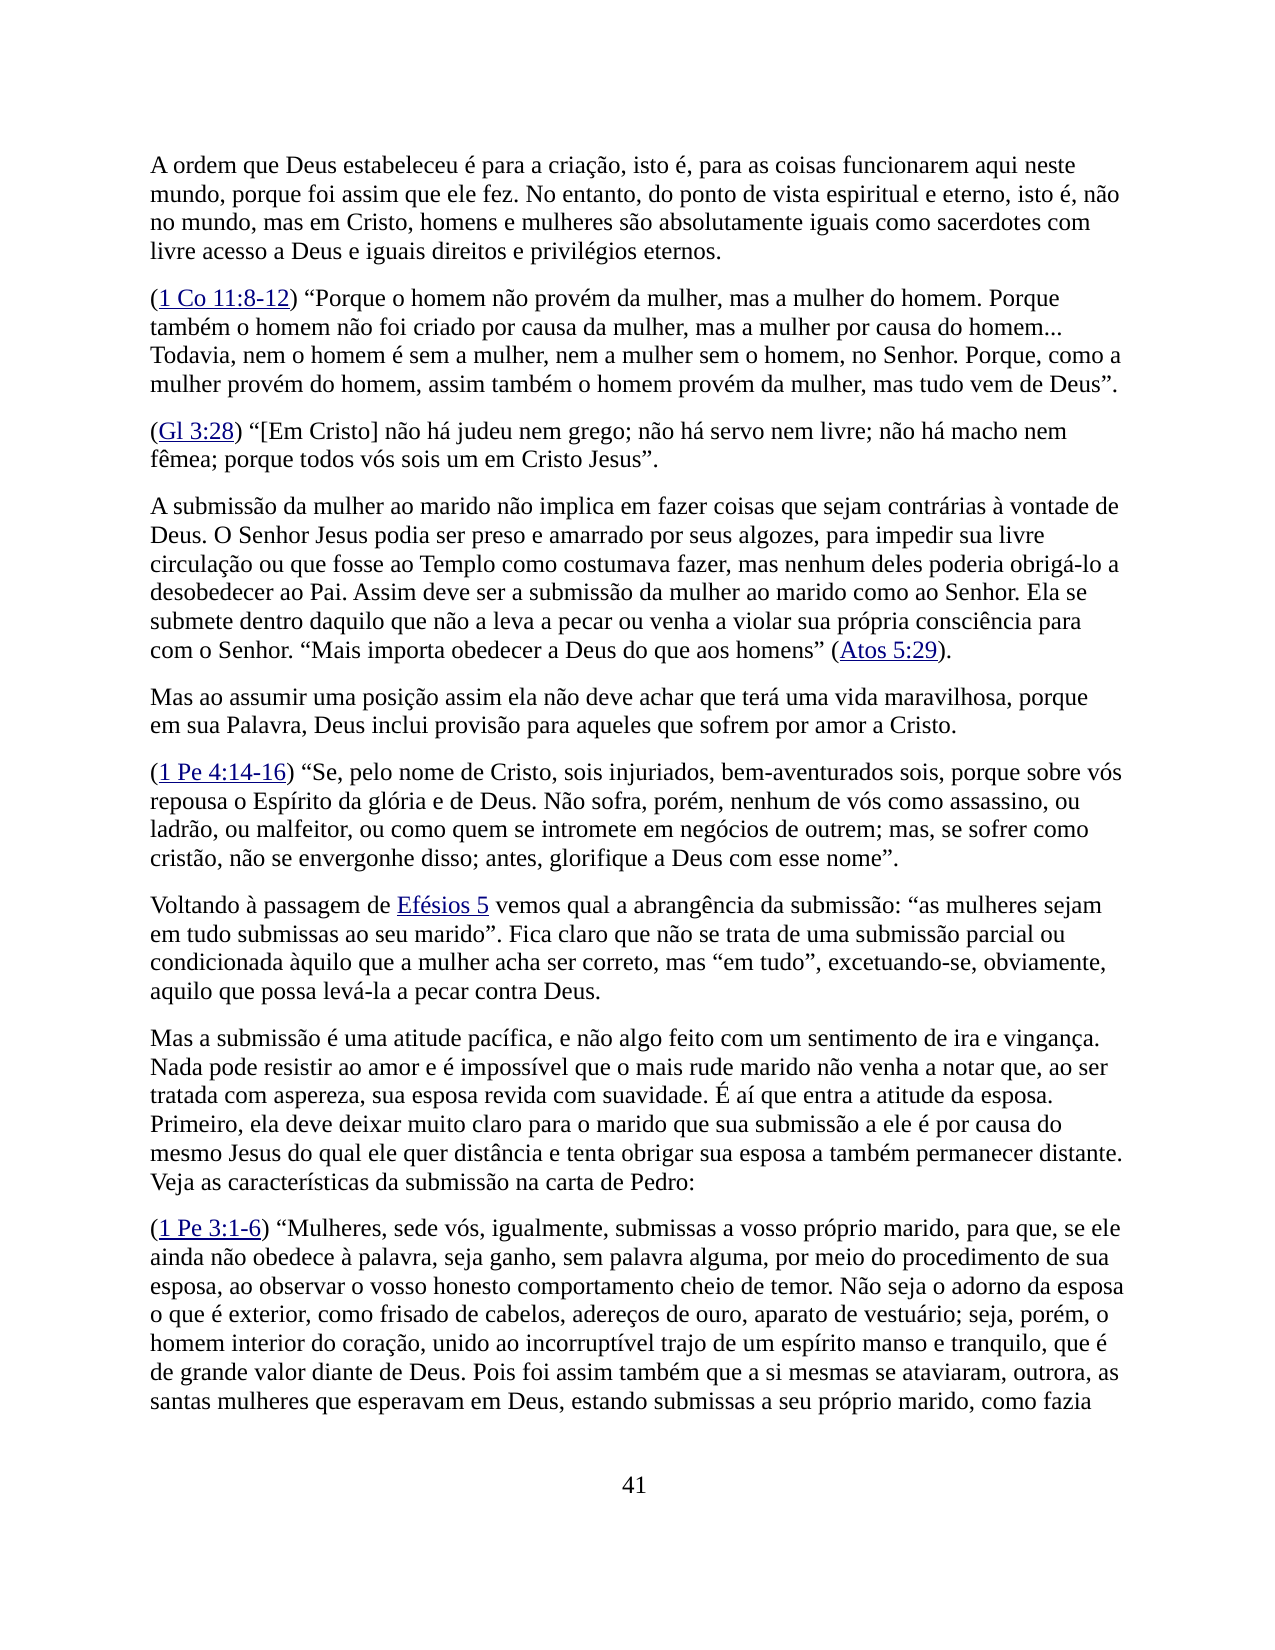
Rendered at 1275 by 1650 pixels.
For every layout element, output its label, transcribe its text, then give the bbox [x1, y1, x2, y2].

text A submissão da mulher ao marido não implica em fazer coisas que sejam contrárias à vontade de Deus. O Senhor Jesus podia ser preso e amarrado por seus algozes, para impedir sua livre circulação ou que fosse ao Templo como costumava fazer, mas nenhum deles poderia obrigá-lo a desobedecer ao Pai. Assim deve ser a submissão da mulher ao marido como ao Senhor. Ela se submete dentro daquilo que não a leva a pecar ou venha a violar sua própria consciência para com o Senhor. “Mais importa obedecer a Deus do que aos homens” (Atos 5:29). [150, 491, 1125, 664]
text A ordem que Deus estabeleceu é para a criação, isto é, para as coisas funcionarem aqui neste mundo, porque foi assim que ele fez. No entanto, do ponto de vista espiritual e eterno, isto é, não no mundo, mas em Cristo, homens e mulheres são absolutamente iguais como sacerdotes com livre acesso a Deus e iguais direitos e privilégios eternos. [150, 150, 1125, 265]
text (1 Pe 4:14-16) “Se, pelo nome de Cristo, sois injuriados, bem-aventurados sois, porque sobre vós repousa o Espírito da glória e de Deus. Não sofra, porém, nenhum de vós como assassino, ou ladrão, ou malfeitor, ou como quem se intromete em negócios de outrem; mas, se sofrer como cristão, não se envergonhe disso; antes, glorifique a Deus com esse nome”. [150, 757, 1125, 872]
text Mas ao assumir uma posição assim ela não deve achar que terá uma vida maravilhosa, porque em sua Palavra, Deus inclui provisão para aqueles que sofrem por amor a Cristo. [150, 682, 1125, 739]
text Mas a submissão é uma atitude pacífica, e não algo feito com um sentimento de ira e vingança. Nada pode resistir ao amor e é impossível que o mais rude marido não venha a notar que, ao ser tratada com aspereza, sua esposa revida com suavidade. É aí que entra a atitude da esposa. Primeiro, ela deve deixar muito claro para o marido que sua submissão a ele é por causa do mesmo Jesus do qual ele quer distância e tenta obrigar sua esposa a também permanecer distante. Veja as características da submissão na carta de Pedro: [150, 1023, 1125, 1195]
text (Gl 3:28) “[Em Cristo] não há judeu nem grego; não há servo nem livre; não há macho nem fêmea; porque todos vós sois um em Cristo Jesus”. [150, 416, 1125, 473]
text Voltando à passagem de Efésios 5 vemos qual a abrangência da submissão: “as mulheres sejam em tudo submissas ao seu marido”. Fica claro que não se trata de uma submissão parcial ou condicionada àquilo que a mulher acha ser correto, mas “em tudo”, excetuando-se, obviamente, aquilo que possa levá-la a pecar contra Deus. [150, 890, 1125, 1005]
text (1 Pe 3:1-6) “Mulheres, sede vós, igualmente, submissas a vosso próprio marido, para que, se ele ainda não obedece à palavra, seja ganho, sem palavra alguma, por meio do procedimento de sua esposa, ao observar o vosso honesto comportamento cheio de temor. Não seja o adorno da esposa o que é exterior, como frisado de cabelos, adereços de ouro, aparato de vestuário; seja, porém, o homem interior do coração, unido ao incorruptível trajo de um espírito manso e tranquilo, que é de grande valor diante de Deus. Pois foi assim também que a si mesmas se ataviaram, outrora, as santas mulheres que esperavam em Deus, estando submissas a seu próprio marido, como fazia [150, 1213, 1125, 1414]
text (1 Co 11:8-12) “Porque o homem não provém da mulher, mas a mulher do homem. Porque também o homem não foi criado por causa da mulher, mas a mulher por causa do homem... Todavia, nem o homem é sem a mulher, nem a mulher sem o homem, no Senhor. Porque, como a mulher provém do homem, assim também o homem provém da mulher, mas tudo vem de Deus”. [150, 283, 1125, 398]
